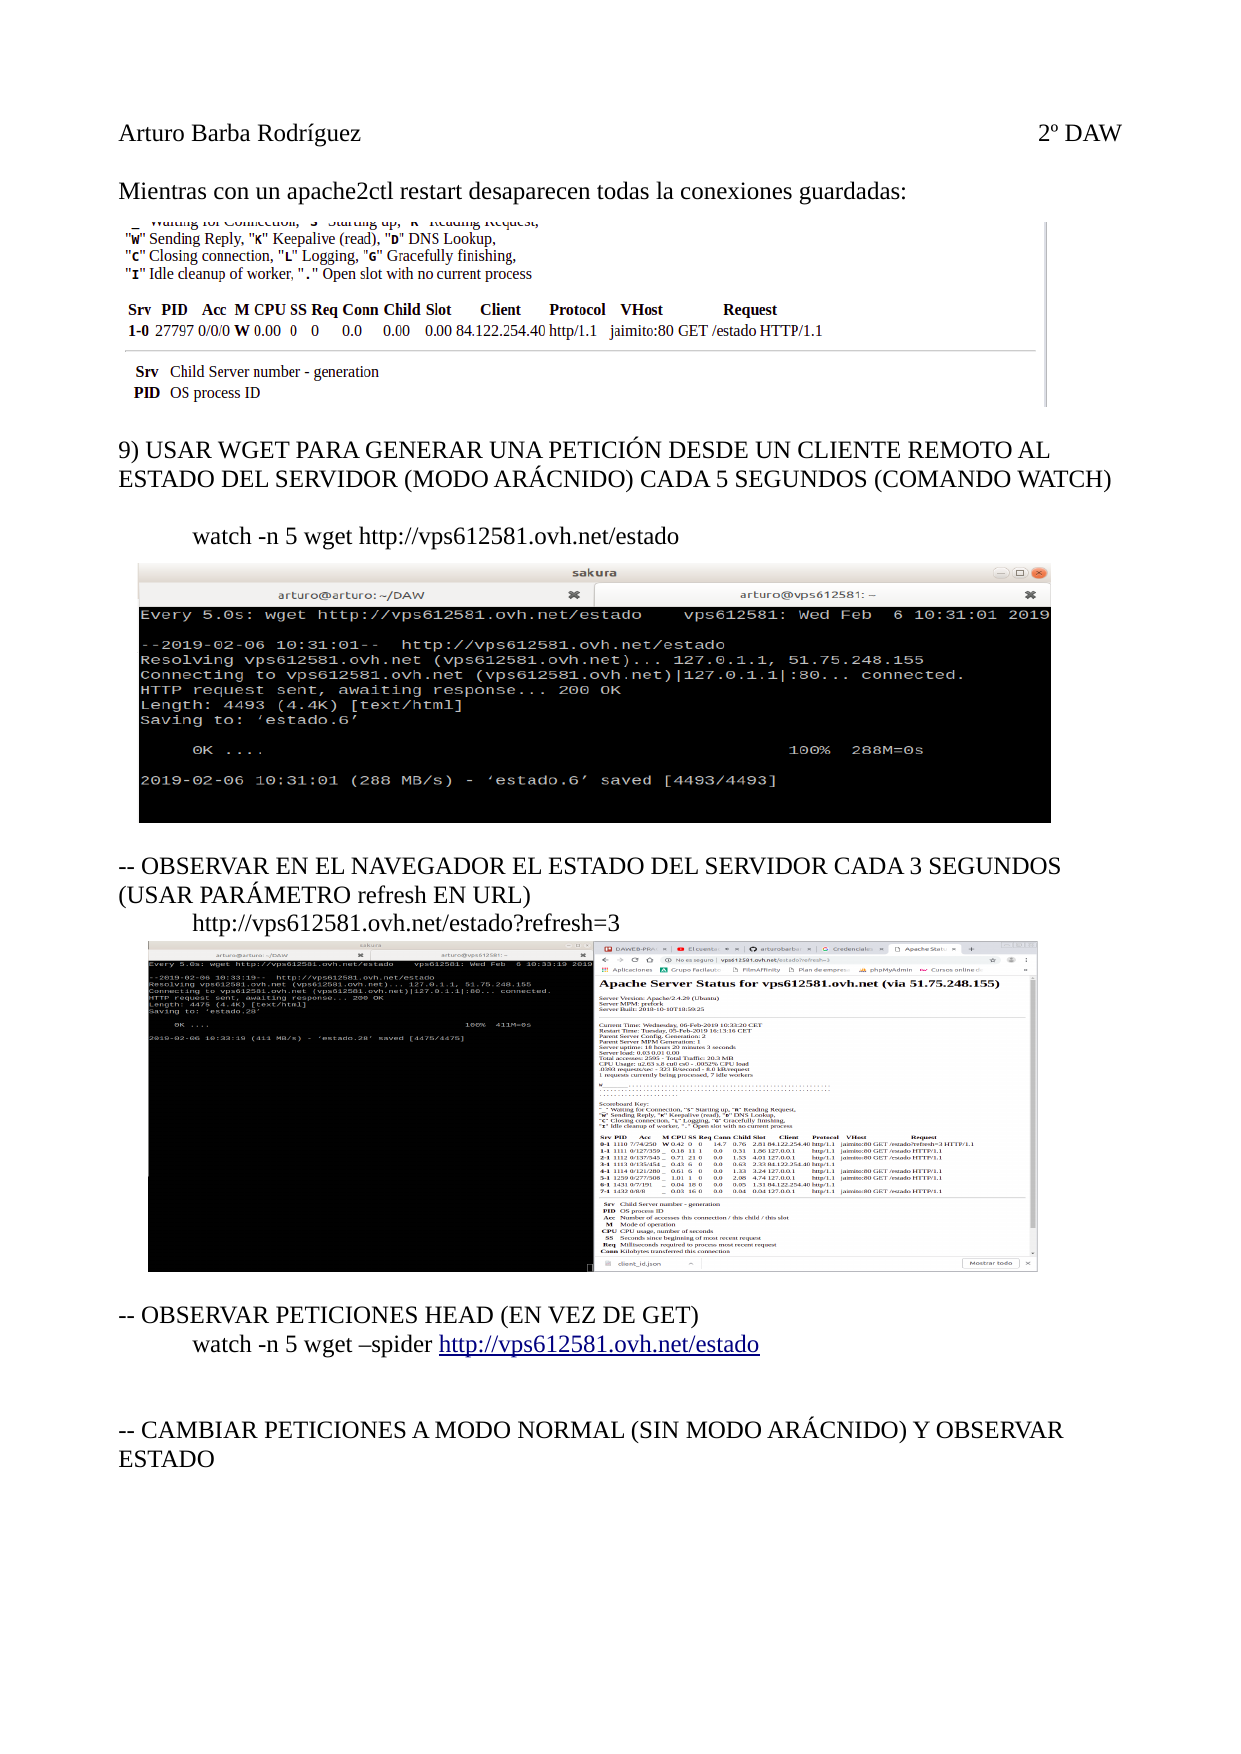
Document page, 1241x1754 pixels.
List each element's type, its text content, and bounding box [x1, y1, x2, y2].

text watch -n 5 wget http://vps612581.ovh.net/estado [118, 521, 1122, 550]
text -- CAMBIAR PETICIONES A MODO NORMAL (SIN MODO ARÁCNIDO) Y OBSERVAR ESTADO [118, 1415, 1122, 1473]
text http://vps612581.ovh.net/estado?refresh=3 [118, 908, 1122, 937]
text -- OBSERVAR PETICIONES HEAD (EN VEZ DE GET) [118, 1300, 1122, 1329]
text -- OBSERVAR EN EL NAVEGADOR EL ESTADO DEL SERVIDOR CADA 3 SEGUNDOS (USAR PARÁMETRO refresh EN URL) [118, 851, 1122, 908]
text watch -n 5 wget –spider http://vps612581.ovh.net/estado [118, 1329, 1122, 1358]
text 9) USAR WGET PARA GENERAR UNA PETICIÓN DESDE UN CLIENTE REMOTO AL ESTADO DEL SERVIDOR (MODO ARÁCNIDO) CADA 5 SEGUNDOS (COMANDO WATCH) [118, 435, 1122, 492]
text Mientras con un apache2ctl restart desaparecen todas la conexiones guardadas: [118, 176, 1122, 205]
